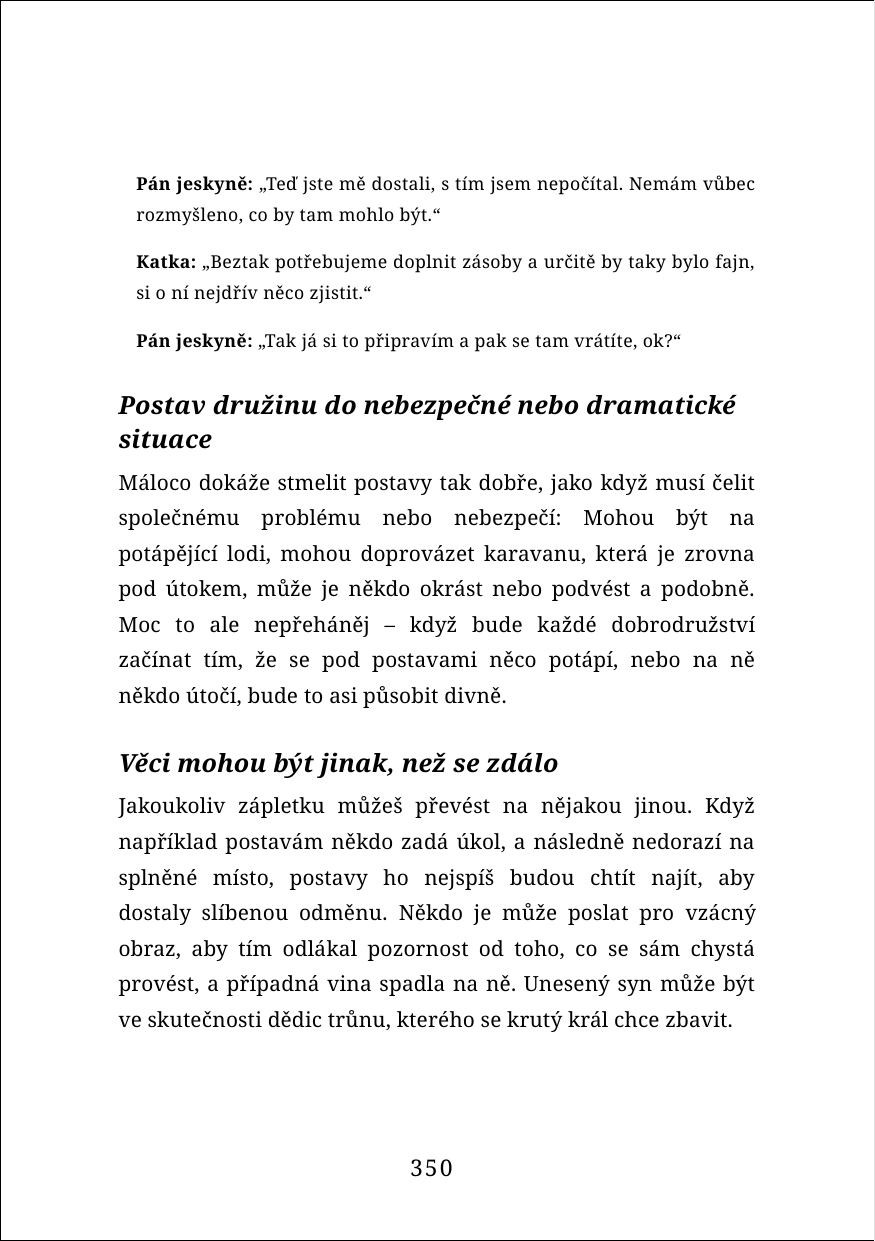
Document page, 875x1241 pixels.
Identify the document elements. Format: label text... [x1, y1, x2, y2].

text Katka: „Beztak potřebujeme doplnit zásoby a určitě by taky bylo fajn, si o ní nejdřív něco zjistit.“ [136, 250, 756, 304]
text Pán jeskyně: „Teď jste mě dostali, s tím jsem nepočítal. Nemám vůbec rozmyšleno, co by tam mohlo být.“ [136, 172, 756, 226]
text Jakoukoliv zápletku můžeš převést na nějakou jinou. Když například postavám někdo zadá úkol, a následně nedorazí na splněné místo, postavy ho nejspíš budou chtít najít, aby dostaly slíbenou odměnu. Někdo je může poslat pro vzácný obraz, aby tím odlákal pozornost od toho, co se sám chystá provést, a případná vina spadla na ně. Unesený syn může být ve skutečnosti dědic trůnu, kterého se krutý král chce zbavit. [118, 792, 756, 1033]
subtitle Postav družinu do nebezpečné nebo dramatické situace [118, 388, 756, 456]
subtitle Věci mohou být jinak, než se zdálo [118, 746, 756, 780]
text Máloco dokáže stmelit postavy tak dobře, jako když musí čelit společnému problému nebo nebezpečí: Mohou být na potápějící lodi, mohou doprovázet karavanu, která je zrovna pod útokem, může je někdo okrást nebo podvést a podobně. Moc to ale nepřeháněj – když bude každé dobrodružství začínat tím, že se pod postavami něco potápí, nebo na ně někdo útočí, bude to asi působit divně. [118, 468, 756, 709]
text Pán jeskyně: „Tak já si to připravím a pak se tam vrátíte, ok?“ [136, 328, 756, 352]
